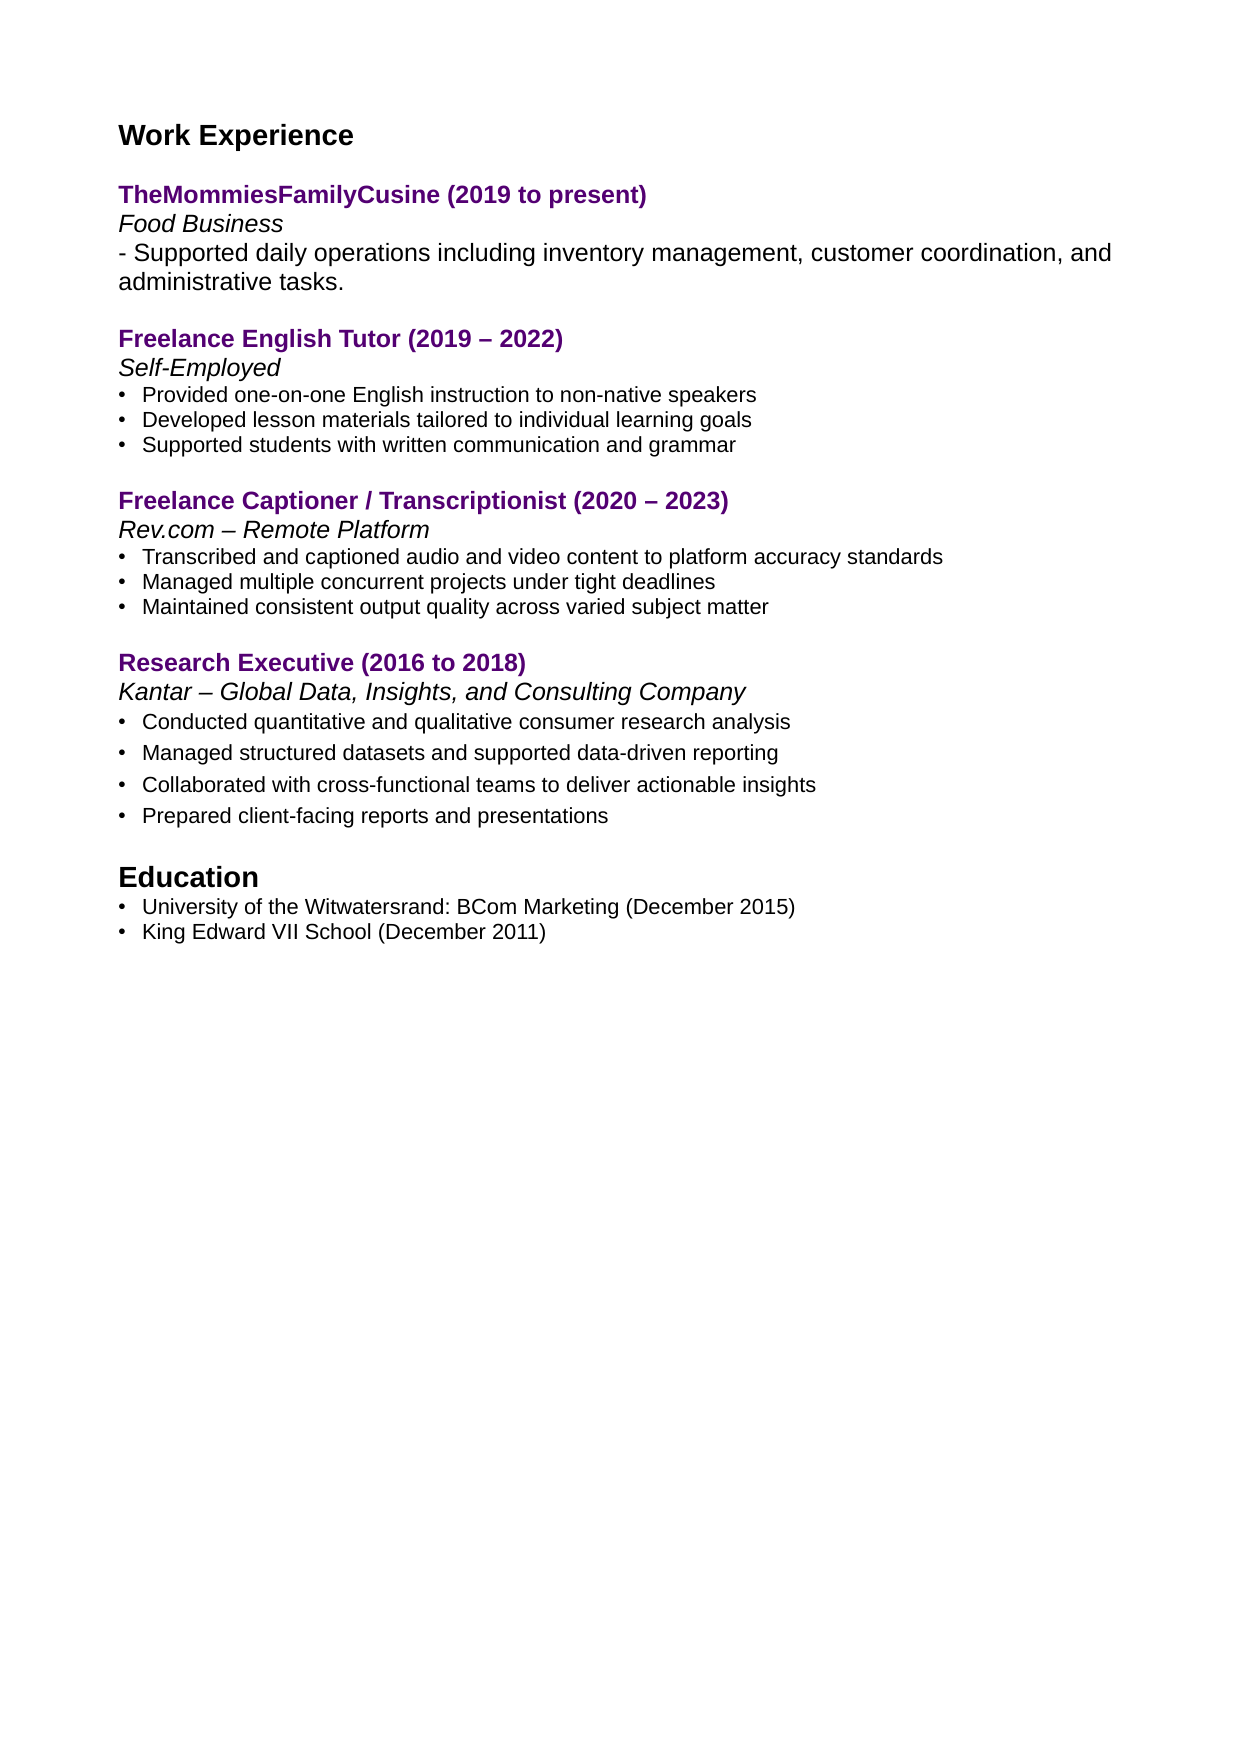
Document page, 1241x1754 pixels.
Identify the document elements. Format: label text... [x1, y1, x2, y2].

list Conducted quantitative and qualitative consumer research analysis [118, 708, 1122, 734]
list Managed structured datasets and supported data-driven reporting [118, 740, 1122, 765]
text TheMommiesFamilyCusine (2019 to present) Food Business [118, 180, 1122, 238]
text Rev.com – Remote Platform [118, 515, 1122, 543]
text Work Experience [118, 118, 1122, 152]
list Maintained consistent output quality across varied subject matter [118, 594, 1122, 619]
list Provided one-on-one English instruction to non-native speakers [118, 382, 1122, 407]
text Kantar – Global Data, Insights, and Consulting Company [118, 677, 1122, 705]
text - Supported daily operations including inventory management, customer coordination, and administrative tasks. Freelance English Tutor (2019 – 2022) Self-Employed [118, 238, 1122, 382]
list King Edward VII School (December 2011) [118, 919, 1122, 944]
text Education [118, 860, 1122, 893]
list University of the Witwatersrand: BCom Marketing (December 2015) [118, 893, 1122, 919]
list Managed multiple concurrent projects under tight deadlines [118, 569, 1122, 594]
list Supported students with written communication and grammar [118, 432, 1122, 457]
text Freelance Captioner / Transcriptionist (2020 – 2023) [118, 486, 1122, 515]
list Transcribed and captioned audio and video content to platform accuracy standards [118, 543, 1122, 569]
text Research Executive (2016 to 2018) [118, 648, 1122, 677]
list Developed lesson materials tailored to individual learning goals [118, 407, 1122, 432]
list Prepared client-facing reports and presentations [118, 803, 1122, 828]
list Collaborated with cross-functional teams to deliver actionable insights [118, 771, 1122, 797]
